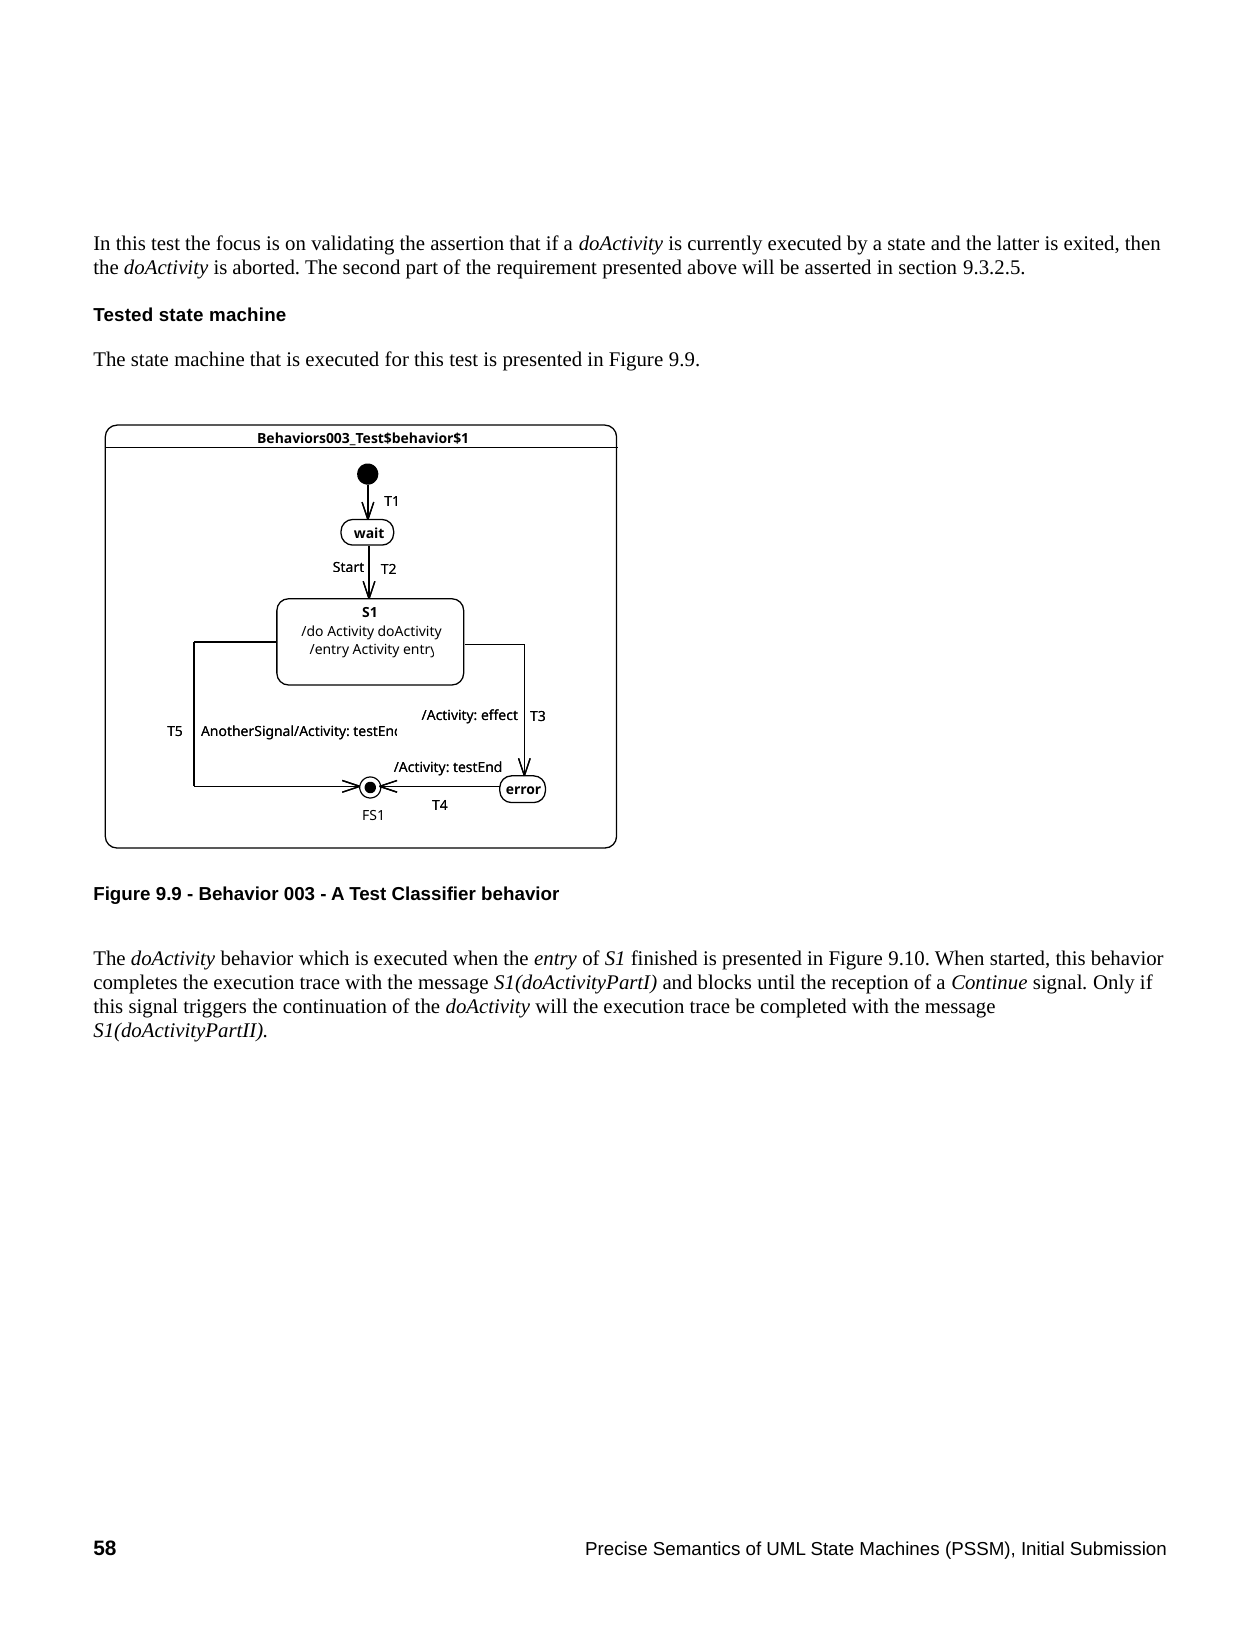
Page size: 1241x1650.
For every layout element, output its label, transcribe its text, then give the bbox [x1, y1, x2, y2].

text Figure 9.9 - Behavior 003 - A Test Classifier behavior [93, 882, 772, 904]
text The state machine that is executed for this test is presented in Figure 9.9. [93, 347, 1164, 371]
text The doActivity behavior which is executed when the entry of S1 finished is presented in Figure 9.10. When started, this behavior completes the execution trace with the message S1(doActivityPartI) and blocks until the reception of a Continue signal. Only if this signal triggers the continuation of the doActivity will the execution trace be completed with the message S1(doActivityPartII). [93, 946, 1164, 1042]
subtitle Tested state machine [93, 304, 1164, 326]
text In this test the focus is on validating the assertion that if a doActivity is currently executed by a state and the latter is exited, then the doActivity is aborted. The second part of the requirement presented above will be asserted in section 9.3.2.5. [93, 231, 1164, 279]
